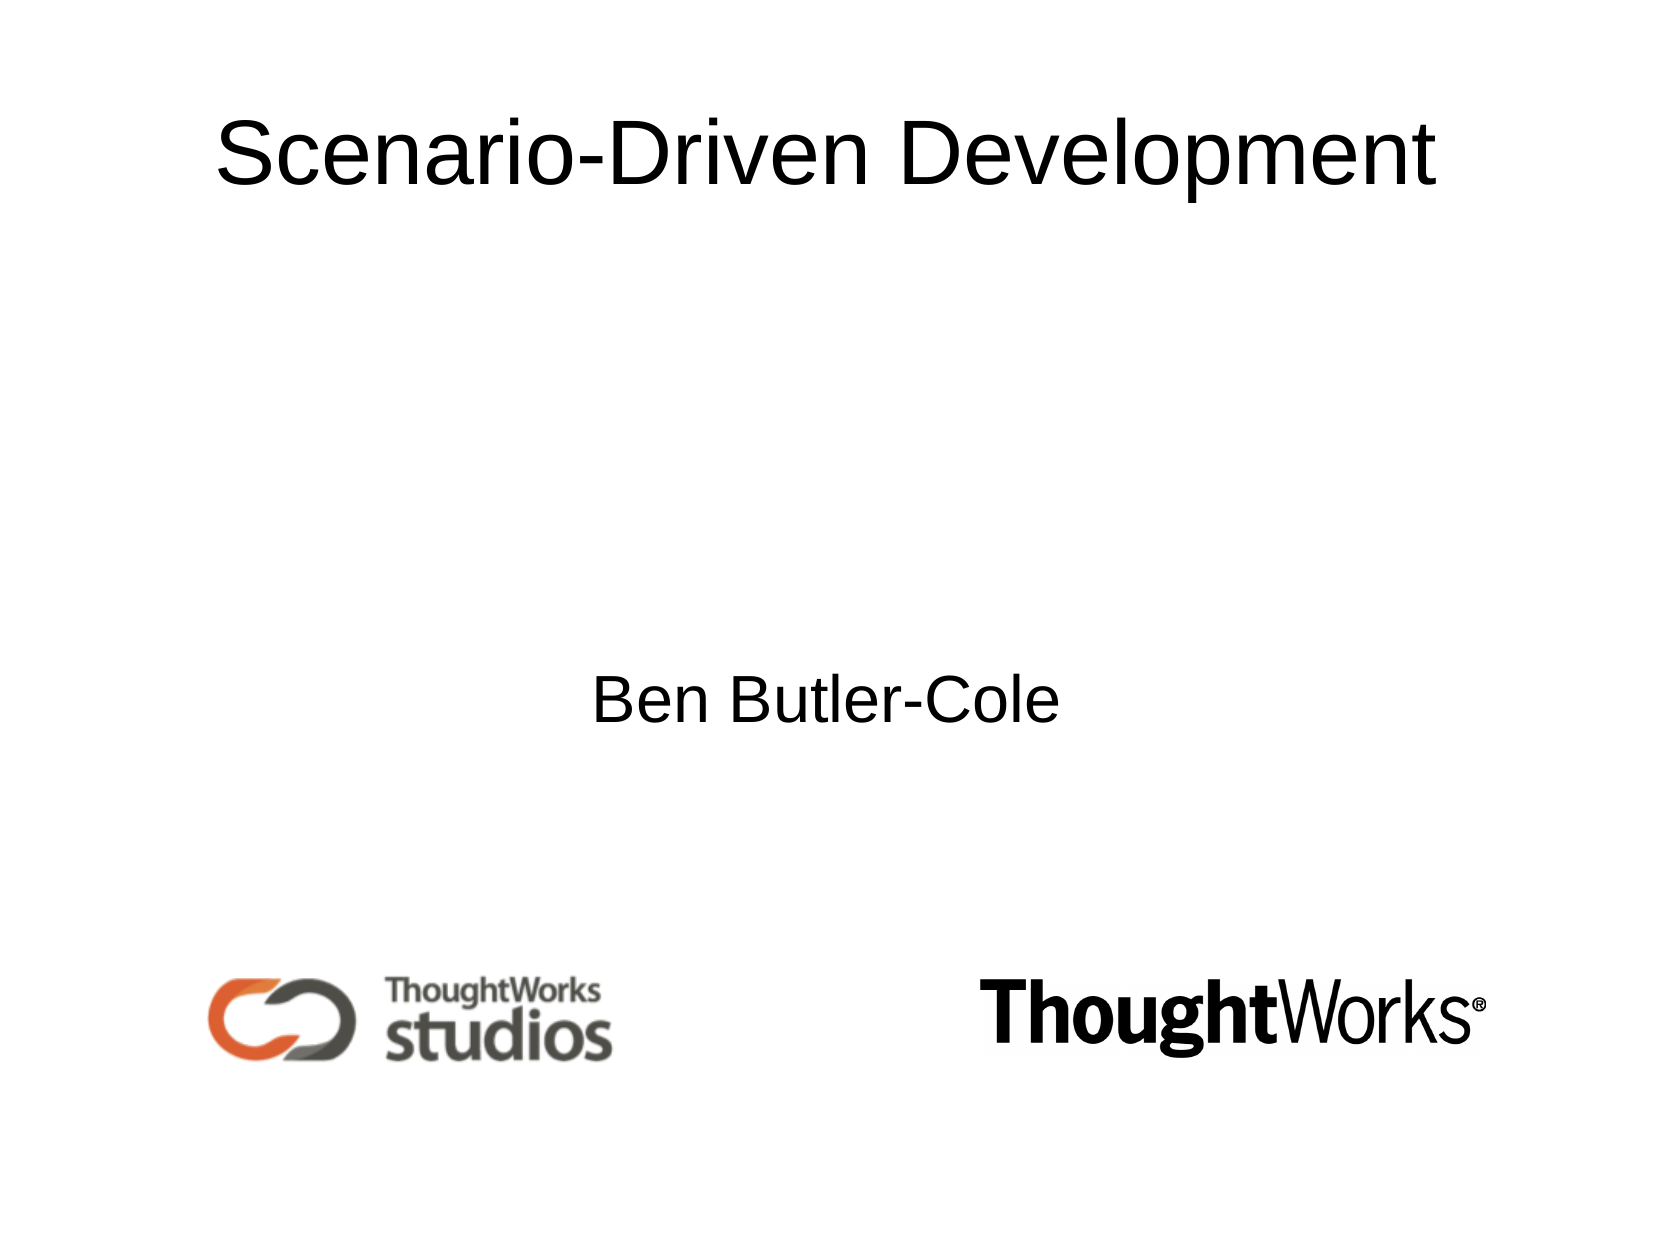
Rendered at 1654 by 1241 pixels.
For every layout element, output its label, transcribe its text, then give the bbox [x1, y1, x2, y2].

title Scenario-Driven Development [82, 56, 1571, 250]
subtitle Ben Butler-Cole [82, 297, 1571, 1102]
